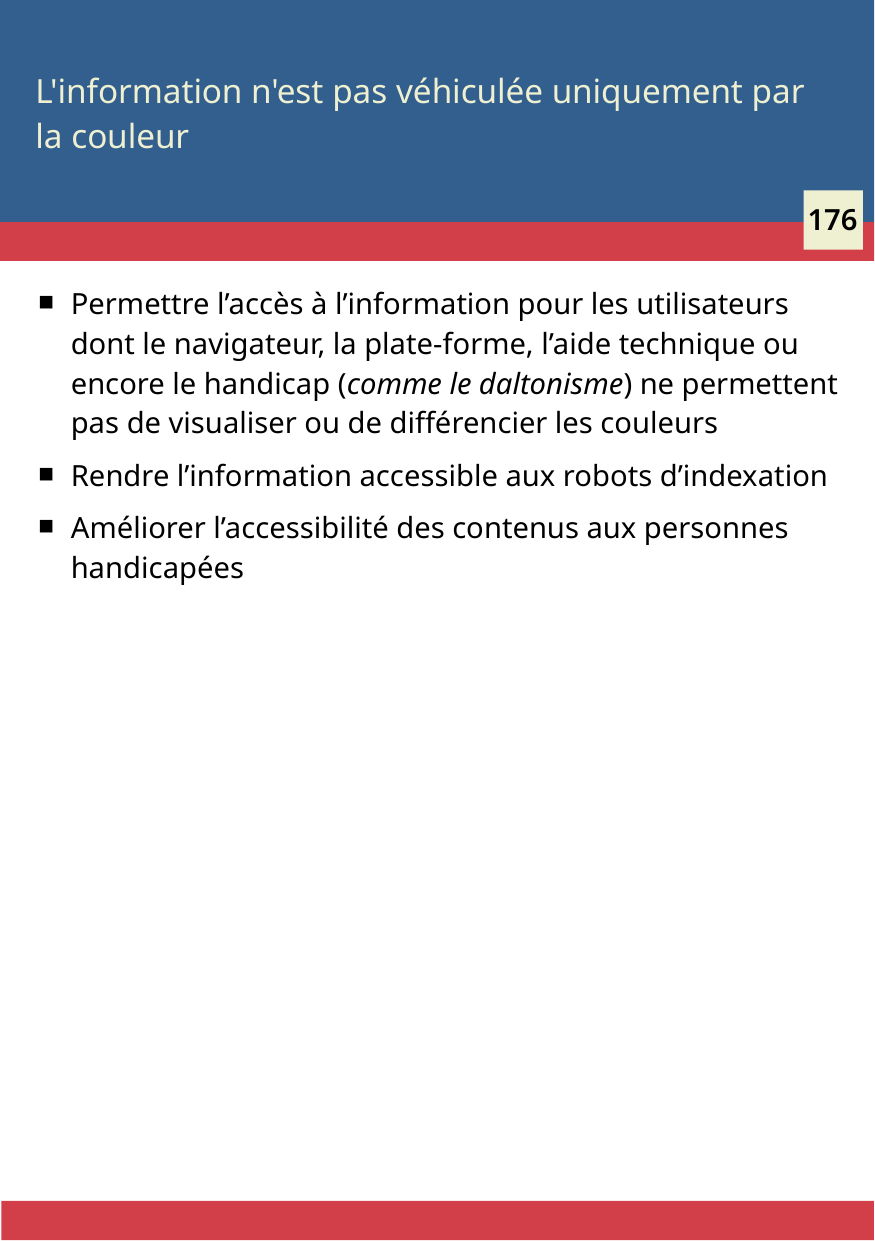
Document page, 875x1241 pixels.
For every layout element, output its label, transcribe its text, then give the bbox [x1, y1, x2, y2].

text_box 176 [803, 188, 863, 249]
list Permettre l’accès à l’information pour les utilisateurs dont le navigateur, la plate-forme, l’aide technique ou encore le handicap (comme le daltonisme) ne permettent pas de visualiser ou de différencier les couleurs Rendre l’information accessible aux robots d’indexation Améliorer l’accessibilité des contenus aux personnes handicapées [23, 283, 839, 1111]
title L'information n'est pas véhiculée uniquement par la couleur [35, 13, 839, 213]
